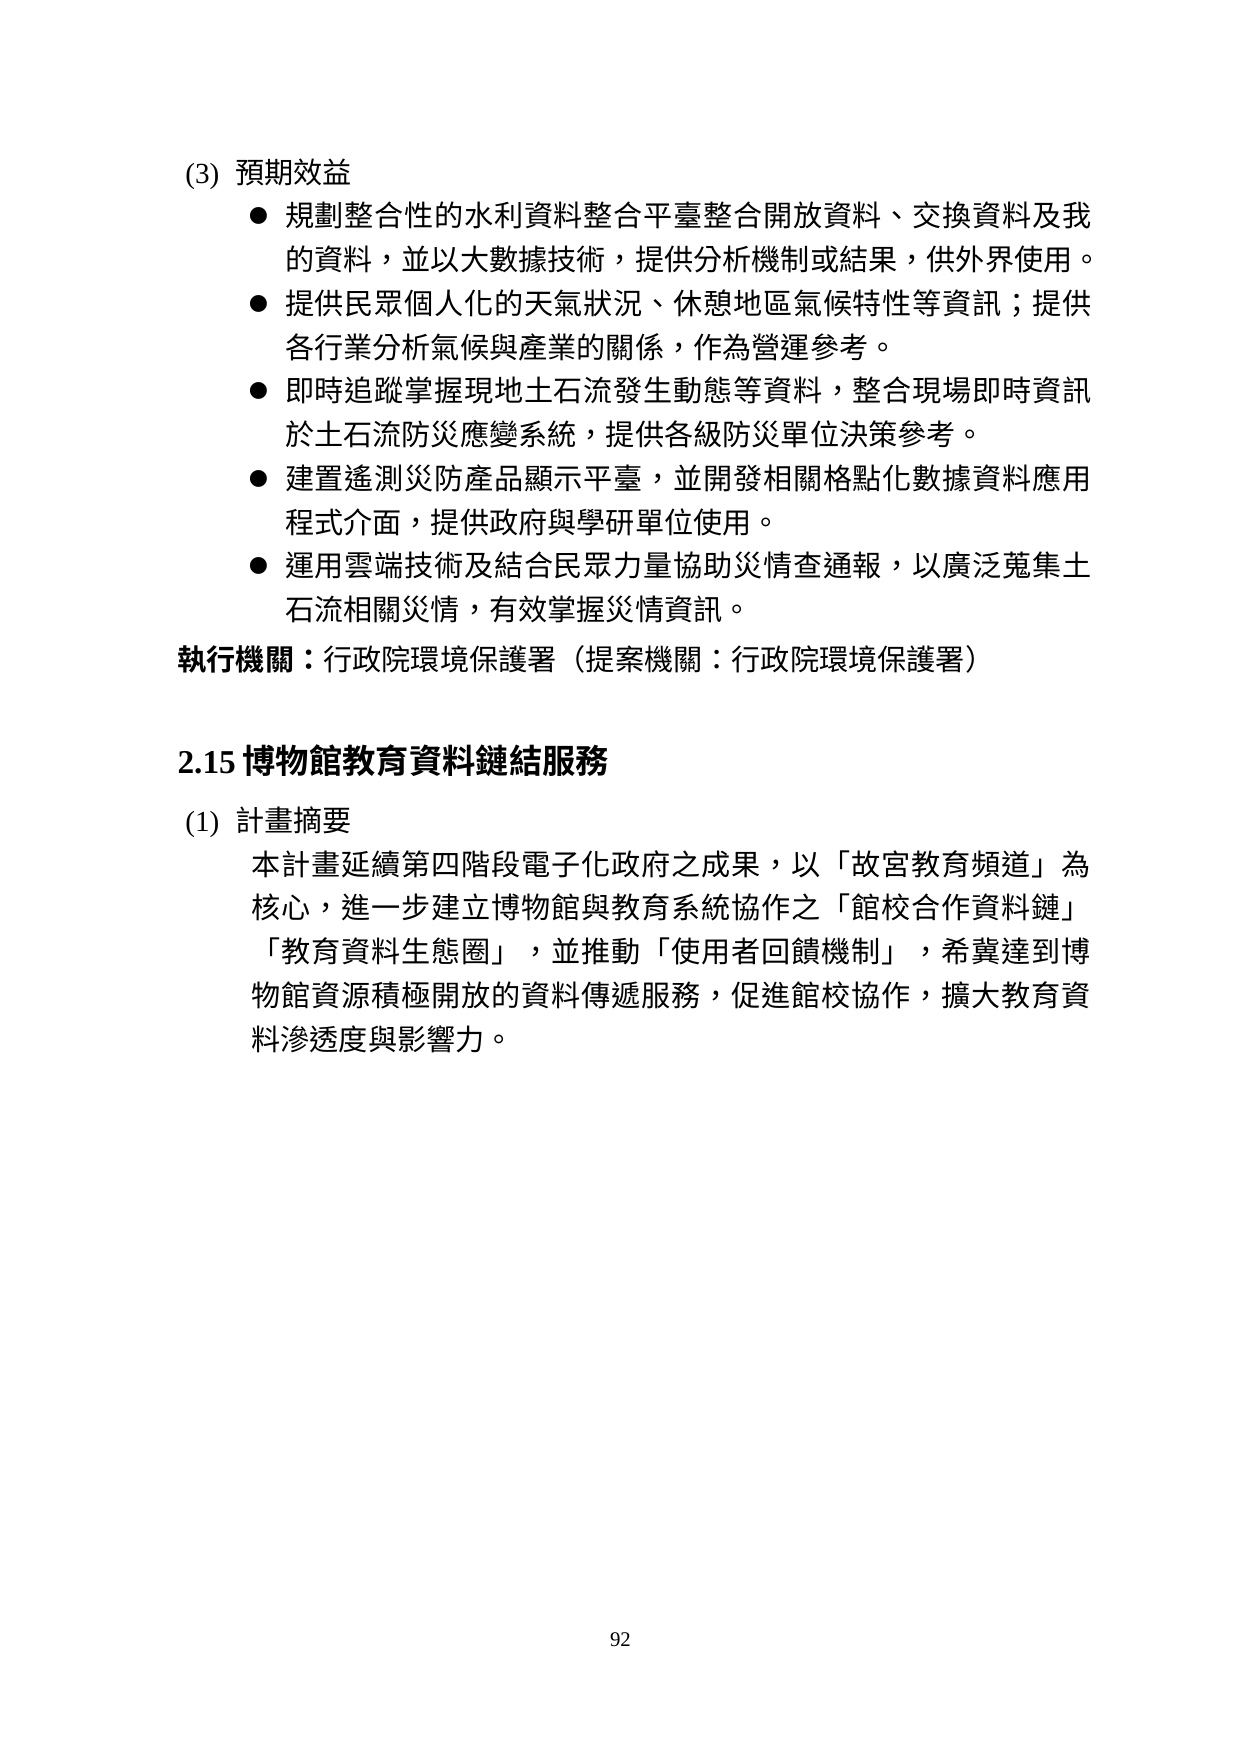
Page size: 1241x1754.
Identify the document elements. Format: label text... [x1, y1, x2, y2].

list 即時追蹤掌握現地土石流發生動態等資料，整合現場即時資訊於土石流防災應變系統，提供各級防災單位決策參考。 [247, 366, 1092, 454]
text 2.15博物館教育資料鏈結服務 [177, 735, 1092, 783]
text 執行機關：行政院環境保護署（提案機關：行政院環境保護署） [177, 635, 1092, 679]
list 運用雲端技術及結合民眾力量協助災情查通報，以廣泛蒐集土石流相關災情，有效掌握災情資訊。 [247, 541, 1092, 629]
list 計畫摘要 [185, 796, 1092, 840]
list 預期效益 [185, 148, 1092, 191]
list 提供民眾個人化的天氣狀況、休憩地區氣候特性等資訊；提供各行業分析氣候與產業的關係，作為營運參考。 [247, 279, 1092, 366]
text 本計畫延續第四階段電子化政府之成果，以「故宮教育頻道」為核心，進一步建立博物館與教育系統協作之「館校合作資料鏈」、「教育資料生態圈」，並推動「使用者回饋機制」，希冀達到博物館資源積極開放的資料傳遞服務，促進館校協作，擴大教育資料滲透度與影響力。 [251, 840, 1092, 1058]
list 建置遙測災防產品顯示平臺，並開發相關格點化數據資料應用程式介面，提供政府與學研單位使用。 [247, 454, 1092, 541]
list 規劃整合性的水利資料整合平臺整合開放資料、交換資料及我的資料，並以大數據技術，提供分析機制或結果，供外界使用。 [247, 191, 1092, 279]
